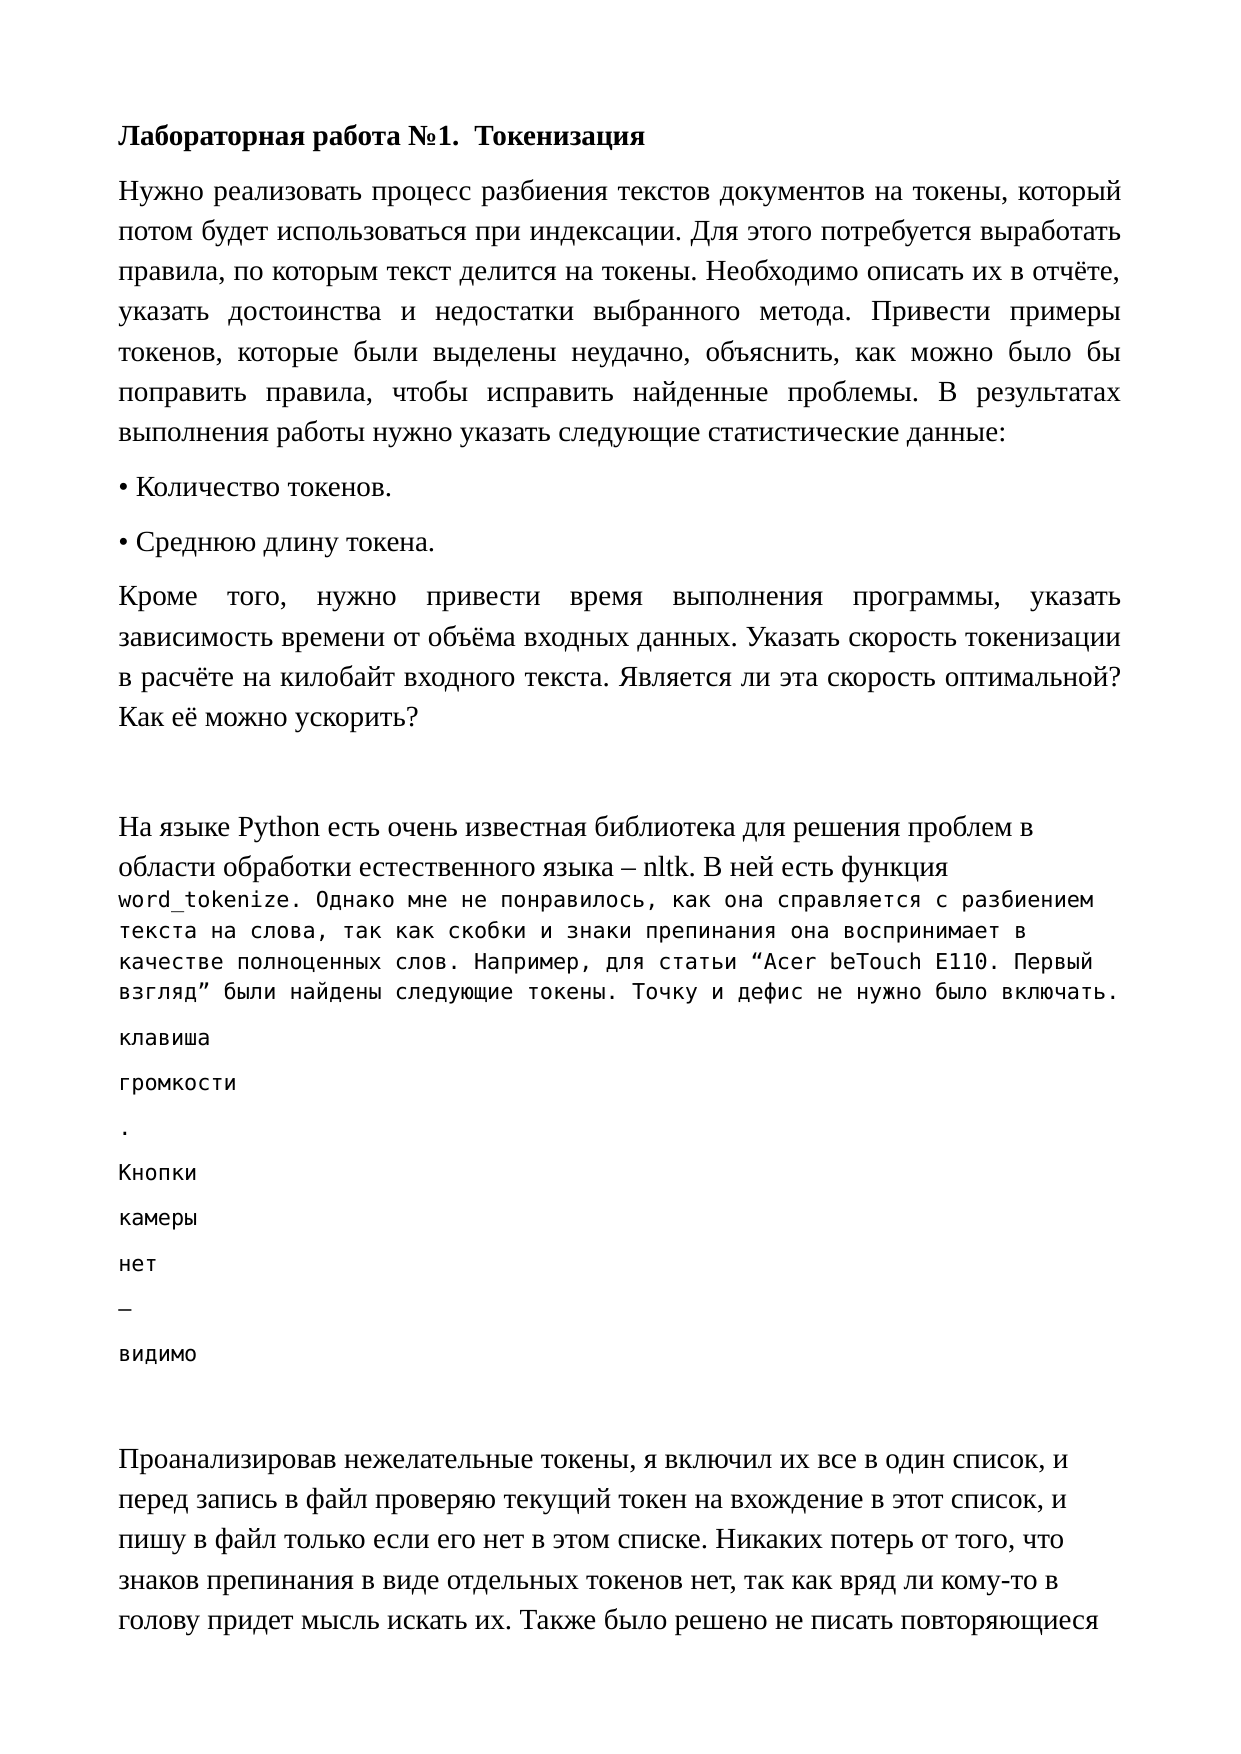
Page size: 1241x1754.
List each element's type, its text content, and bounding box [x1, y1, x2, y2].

text громкости [118, 1070, 1122, 1095]
text • Количество токенов. [118, 469, 1122, 502]
text – [118, 1296, 1122, 1321]
text Лабораторная работа №1. Токенизация [118, 118, 1122, 152]
text • Среднюю длину токена. [118, 524, 1122, 557]
text Кнопки [118, 1160, 1122, 1186]
text нет [118, 1251, 1122, 1276]
text видимо [118, 1341, 1122, 1367]
text клавиша [118, 1025, 1122, 1050]
text . [118, 1115, 1122, 1141]
text На языке Python есть очень известная библиотека для решения проблем в области обработки естественного языка – nltk. В ней есть функция word_tokenize. Однако мне не понравилось, как она справляется с разбиением текста на слова, так как скобки и знаки препинания она воспринимает в качестве полноценных слов. Например, для статьи “Acer beTouch E110. Первый взгляд” были найдены следующие токены. Точку и дефис не нужно было включать. [118, 809, 1122, 1005]
text Нужно реализовать процесс разбиения текстов документов на токены, который потом будет использоваться при индексации. Для этого потребуется выработать правила, по которым текст делится на токены. Необходимо описать их в отчёте, указать достоинства и недостатки выбранного метода. Привести примеры токенов, которые были выделены неудачно, объяснить, как можно было бы поправить правила, чтобы исправить найденные проблемы. В результатах выполнения работы нужно указать следующие статистические данные: [118, 173, 1122, 448]
text камеры [118, 1206, 1122, 1231]
text Кроме того, нужно привести время выполнения программы, указать зависимость времени от объёма входных данных. Указать скорость токенизации в расчёте на килобайт входного текста. Является ли эта скорость оптимальной? Как её можно ускорить? [118, 578, 1122, 733]
text Проанализировав нежелательные токены, я включил их все в один список, и перед запись в файл проверяю текущий токен на вхождение в этот список, и пишу в файл только если его нет в этом списке. Никаких потерь от того, что знаков препинания в виде отдельных токенов нет, так как вряд ли кому-то в голову придет мысль искать их. Также было решено не писать повторяющиеся [118, 1441, 1122, 1636]
